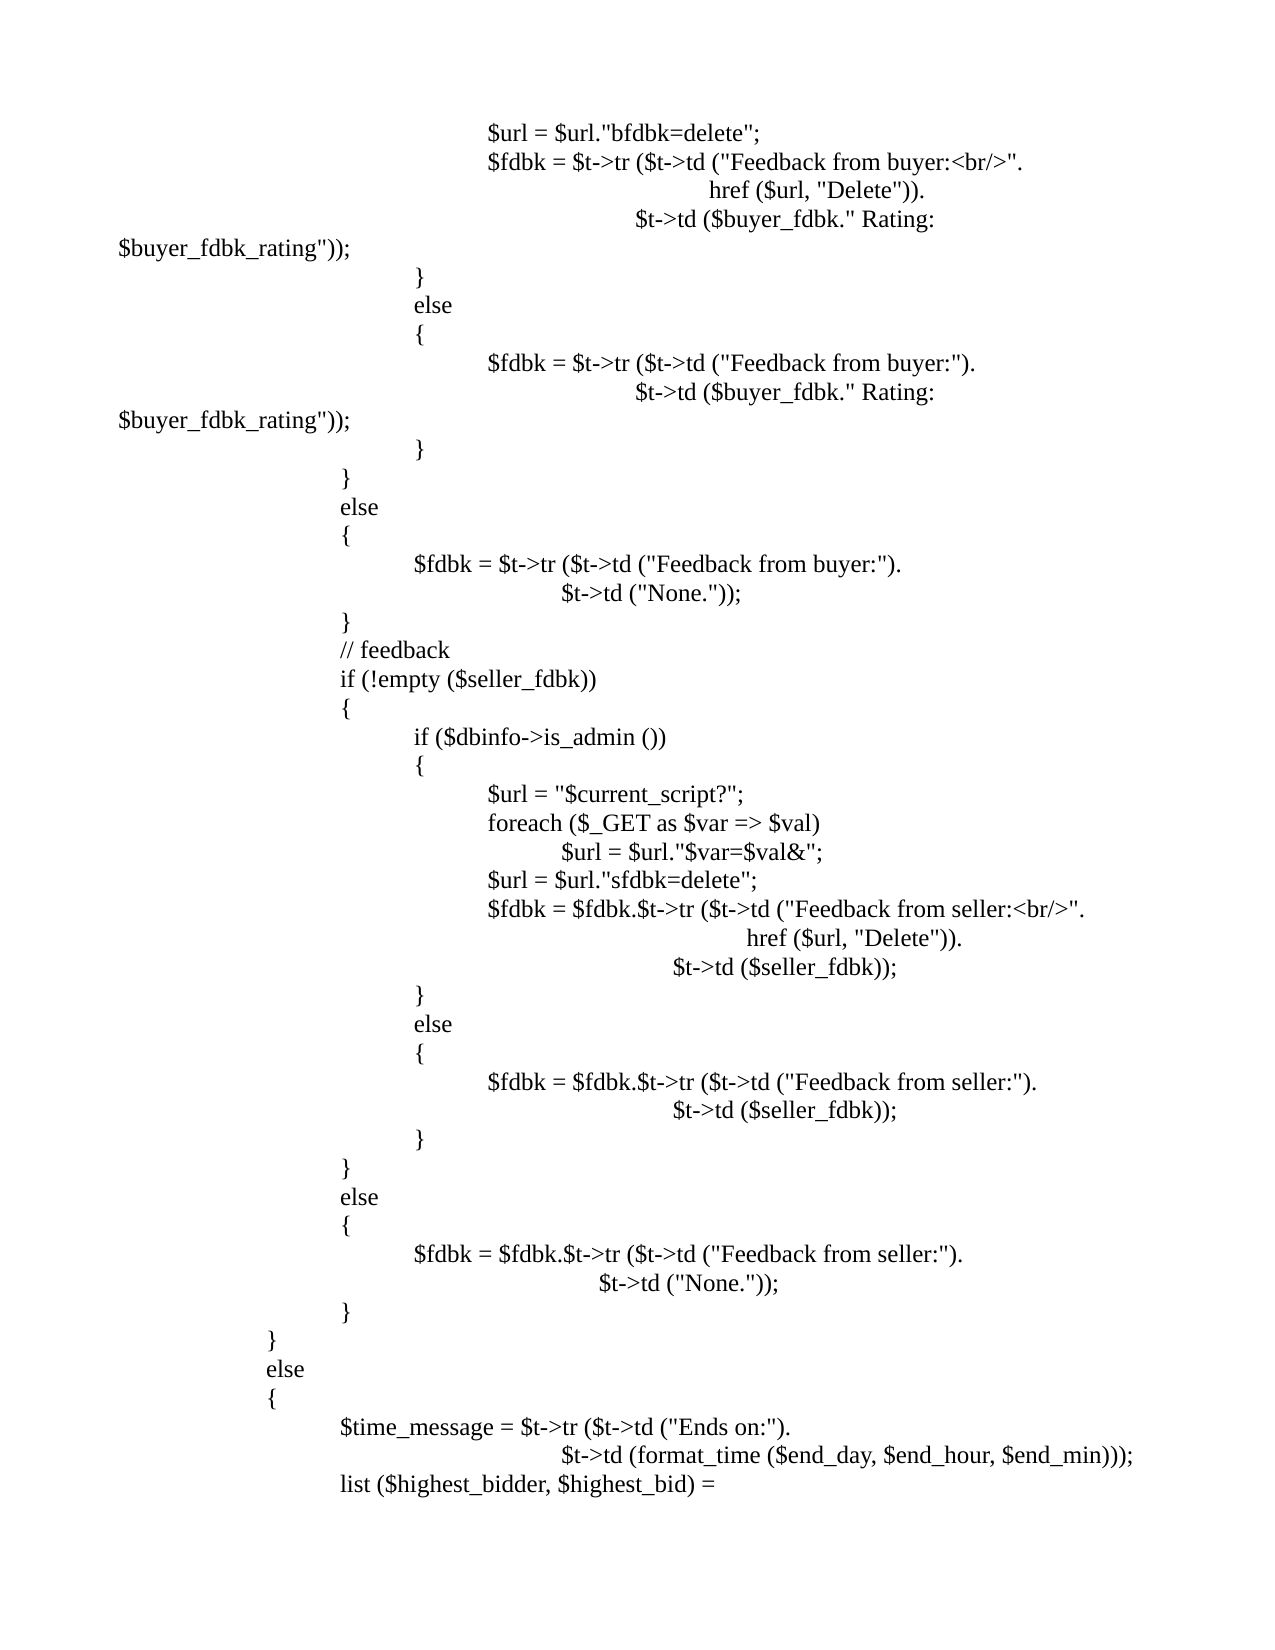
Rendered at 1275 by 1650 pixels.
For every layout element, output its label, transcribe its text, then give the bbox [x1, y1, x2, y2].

text } [118, 1297, 1157, 1326]
text $fdbk = $fdbk.$t->tr ($t->td ("Feedback from seller:<br/>". [118, 894, 1157, 923]
text $t->td ("None.")); [118, 578, 1157, 607]
text } [118, 434, 1157, 463]
text { [118, 1038, 1157, 1067]
text $url = "$current_script?"; [118, 779, 1157, 808]
text $url = $url."$var=$val&"; [118, 837, 1157, 866]
text } [118, 1153, 1157, 1182]
text } [118, 463, 1157, 492]
text $t->td ($buyer_fdbk." Rating: $buyer_fdbk_rating")); [118, 377, 1157, 434]
text $t->td ($seller_fdbk)); [118, 952, 1157, 981]
text $fdbk = $fdbk.$t->tr ($t->td ("Feedback from seller:"). [118, 1067, 1157, 1096]
text else [118, 291, 1157, 319]
text { [118, 751, 1157, 779]
text $t->td ($buyer_fdbk." Rating: $buyer_fdbk_rating")); [118, 204, 1157, 262]
text else [118, 1009, 1157, 1038]
text $t->td ("None.")); [118, 1268, 1157, 1297]
text else [118, 1354, 1157, 1383]
text } [118, 981, 1157, 1009]
text $url = $url."bfdbk=delete"; [118, 118, 1157, 147]
text if (!empty ($seller_fdbk)) [118, 664, 1157, 693]
text { [118, 693, 1157, 722]
text $time_message = $t->tr ($t->td ("Ends on:"). [118, 1412, 1157, 1441]
text else [118, 492, 1157, 521]
text } [118, 262, 1157, 291]
text foreach ($_GET as $var => $val) [118, 808, 1157, 837]
text href ($url, "Delete")). [118, 923, 1157, 952]
text list ($highest_bidder, $highest_bid) = [118, 1469, 1157, 1498]
text { [118, 319, 1157, 348]
text { [118, 1383, 1157, 1412]
text $t->td ($seller_fdbk)); [118, 1096, 1157, 1124]
text } [118, 1124, 1157, 1153]
text href ($url, "Delete")). [118, 176, 1157, 204]
text else [118, 1182, 1157, 1211]
text // feedback [118, 636, 1157, 664]
text $url = $url."sfdbk=delete"; [118, 866, 1157, 894]
text } [118, 607, 1157, 636]
text $fdbk = $t->tr ($t->td ("Feedback from buyer:"). [118, 348, 1157, 377]
text $fdbk = $t->tr ($t->td ("Feedback from buyer:"). [118, 549, 1157, 578]
text $fdbk = $fdbk.$t->tr ($t->td ("Feedback from seller:"). [118, 1239, 1157, 1268]
text if ($dbinfo->is_admin ()) [118, 722, 1157, 751]
text $fdbk = $t->tr ($t->td ("Feedback from buyer:<br/>". [118, 147, 1157, 176]
text { [118, 1211, 1157, 1239]
text } [118, 1326, 1157, 1354]
text $t->td (format_time ($end_day, $end_hour, $end_min))); [118, 1441, 1157, 1469]
text { [118, 521, 1157, 549]
